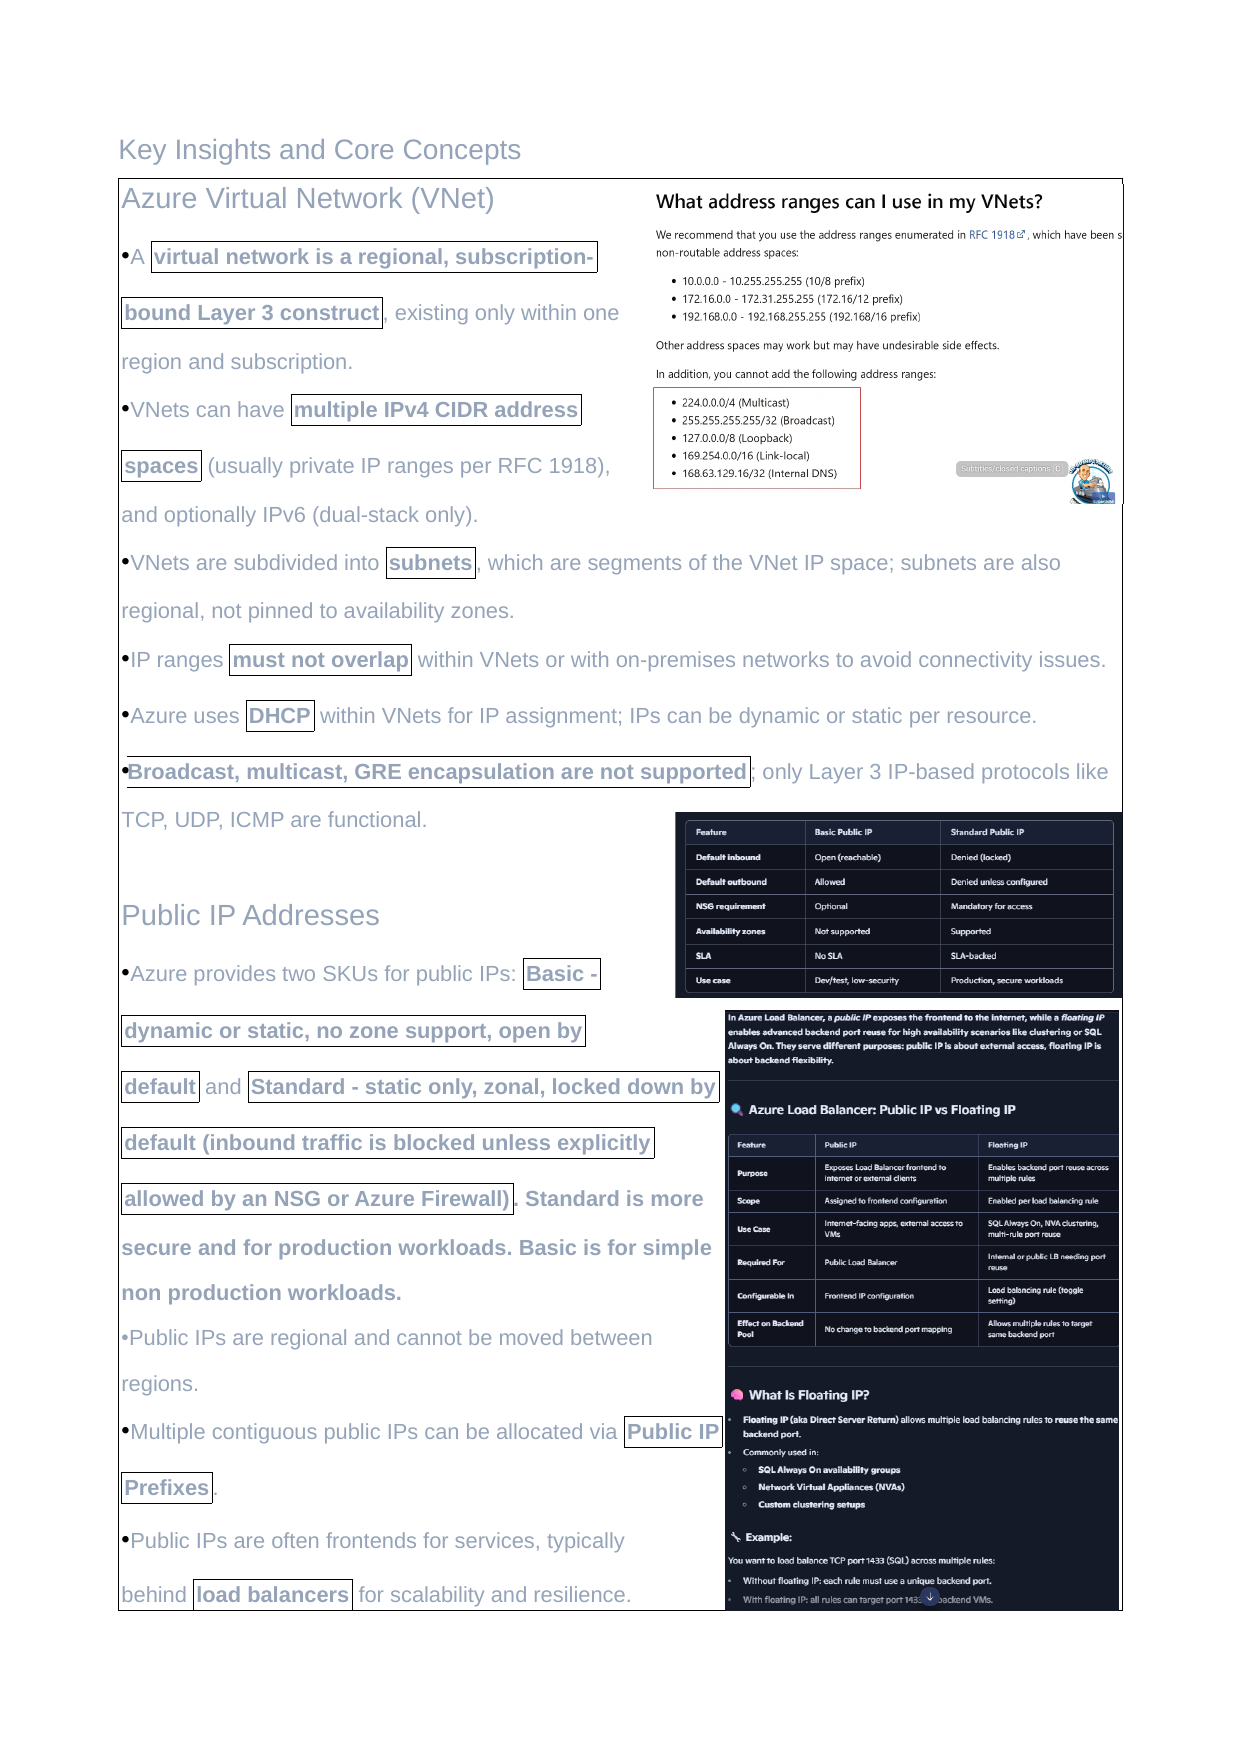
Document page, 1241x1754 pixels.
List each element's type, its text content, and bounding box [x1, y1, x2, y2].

subtitle Public IP Addresses [119, 895, 675, 931]
picture [725, 1010, 1119, 1611]
list Azure provides two SKUs for public IPs: Basic - dynamic or static, no zone support, open by default and Standard - static only, zonal, locked down by default (inbound traffic is blocked unless explicitly allowed by an NSG or Azure Firewall). Standard is more secure and for production workloads. Basic is for simple non production workloads. [119, 955, 1122, 1305]
picture [646, 184, 1124, 504]
list VNets are subdivided into subnets, which are segments of the VNet IP space; subnets are also regional, not pinned to availability zones. [119, 544, 1122, 623]
list VNets can have multiple IPv4 CIDR address spaces (usually private IP ranges per RFC 1918), and optionally IPv6 (dual-stack only). [119, 391, 1122, 527]
list Public IPs are regional and cannot be moved between regions. [119, 1322, 725, 1396]
picture [675, 812, 1123, 998]
list Broadcast, multicast, GRE encapsulation are not supported; only Layer 3 IP-based protocols like TCP, UDP, ICMP are functional. [119, 753, 1122, 832]
subtitle Key Insights and Core Concepts [118, 133, 1122, 165]
list Multiple contiguous public IPs can be allocated via Public IP Prefixes. [119, 1413, 725, 1503]
list Azure uses DHCP within VNets for IP assignment; IPs can be dynamic or static per resource. [119, 697, 1122, 731]
list A virtual network is a regional, subscription-bound Layer 3 construct, existing only within one region and subscription. [119, 238, 646, 374]
list IP ranges must not overlap within VNets or with on-premises networks to avoid connectivity issues. [119, 640, 1122, 675]
list Public IPs are often frontends for services, typically behind load balancers for scalability and resilience. [119, 1525, 725, 1610]
subtitle Azure Virtual Network (VNet) [119, 179, 1122, 214]
